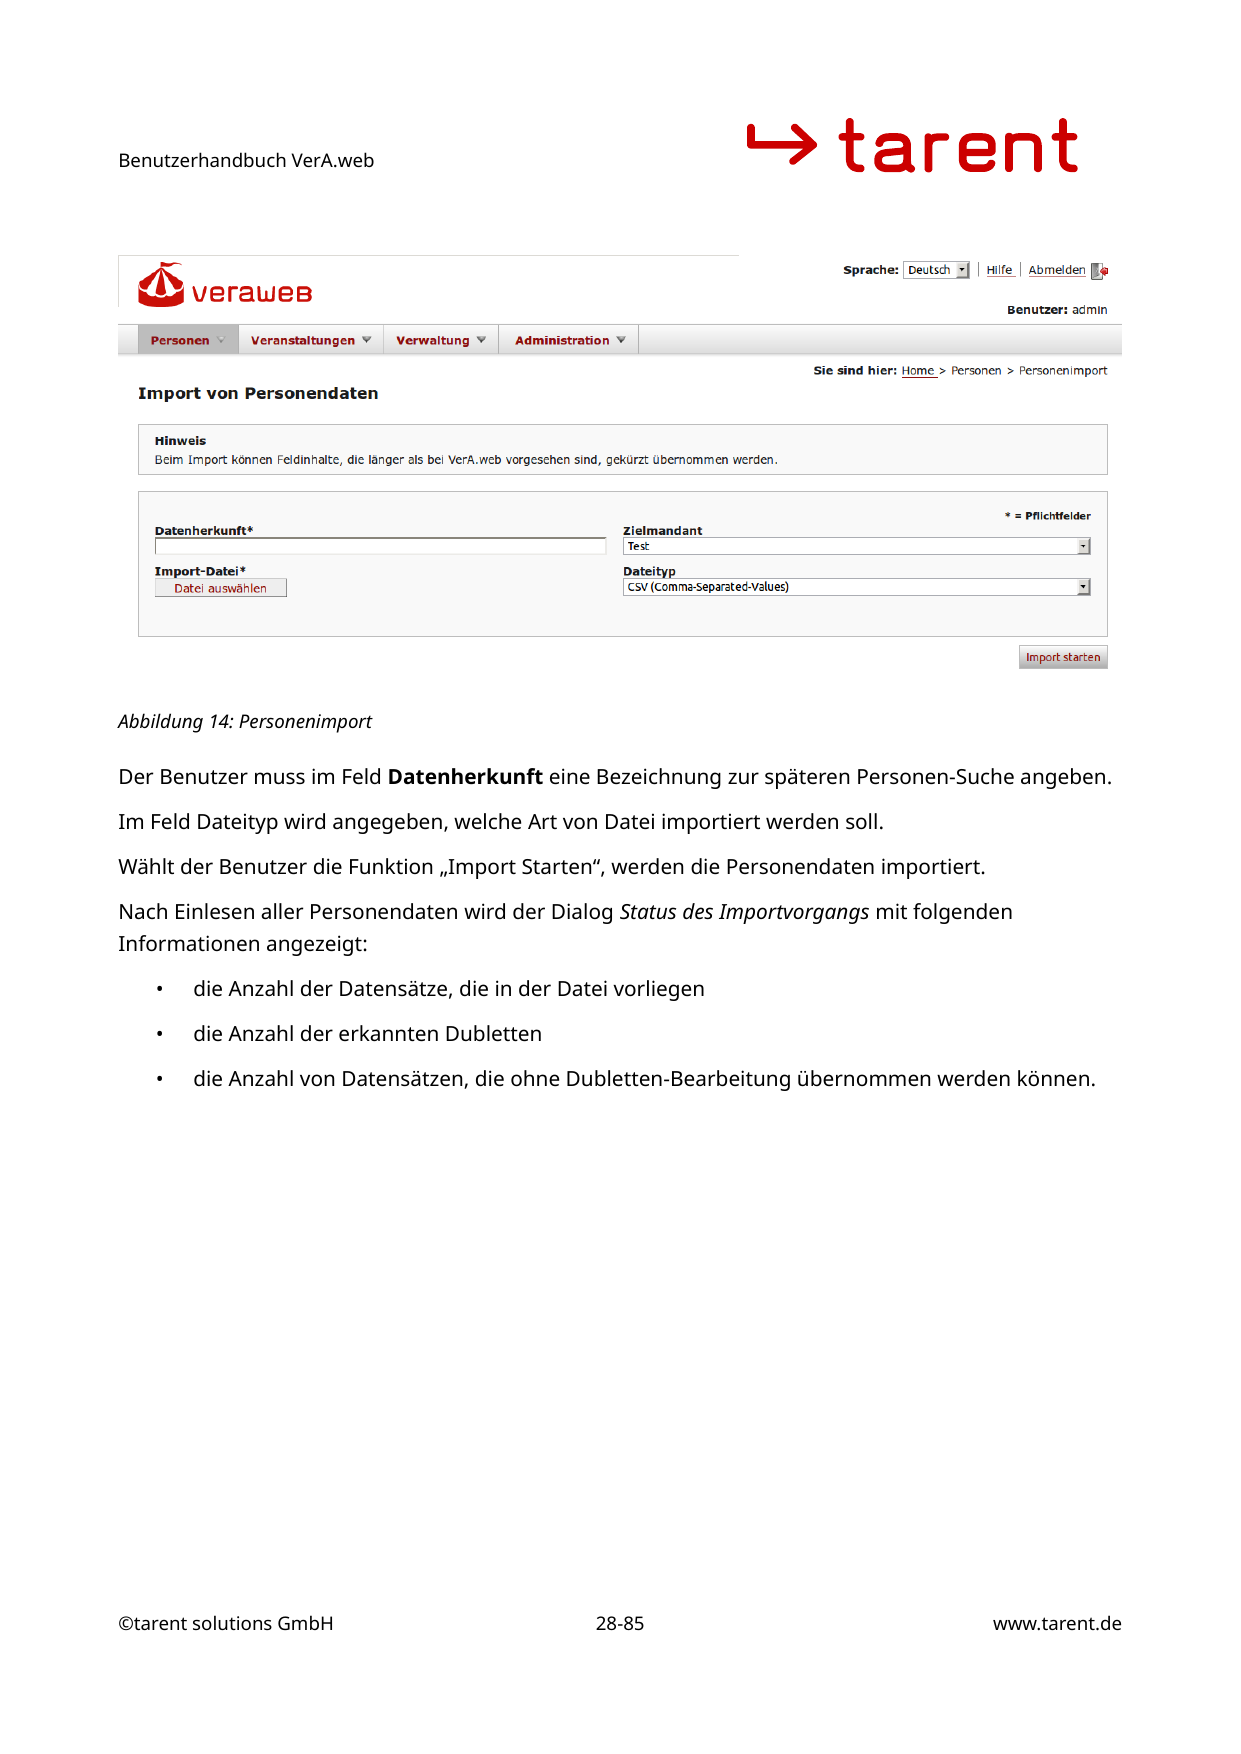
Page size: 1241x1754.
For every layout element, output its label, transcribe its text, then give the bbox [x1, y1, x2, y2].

list die Anzahl der Datensätze, die in der Datei vorliegen [156, 974, 1122, 1003]
list die Anzahl von Datensätzen, die ohne Dubletten-Bearbeitung übernommen werden können. [156, 1064, 1122, 1093]
picture [118, 255, 1122, 682]
text Wählt der Benutzer die Funktion „Import Starten“, werden die Personendaten importiert. [118, 852, 1122, 880]
text Der Benutzer muss im Feld Datenherkunft eine Bezeichnung zur späteren Personen-Suche angeben. [118, 734, 1122, 790]
text Abbildung 14: Personenimport [118, 682, 1122, 734]
list die Anzahl der erkannten Dubletten [156, 1019, 1122, 1048]
text Nach Einlesen aller Personendaten wird der Dialog Status des Importvorgangs mit folgenden Informationen angezeigt: [118, 897, 1122, 958]
text Im Feld Dateityp wird angegeben, welche Art von Datei importiert werden soll. [118, 807, 1122, 835]
text [118, 232, 1122, 255]
